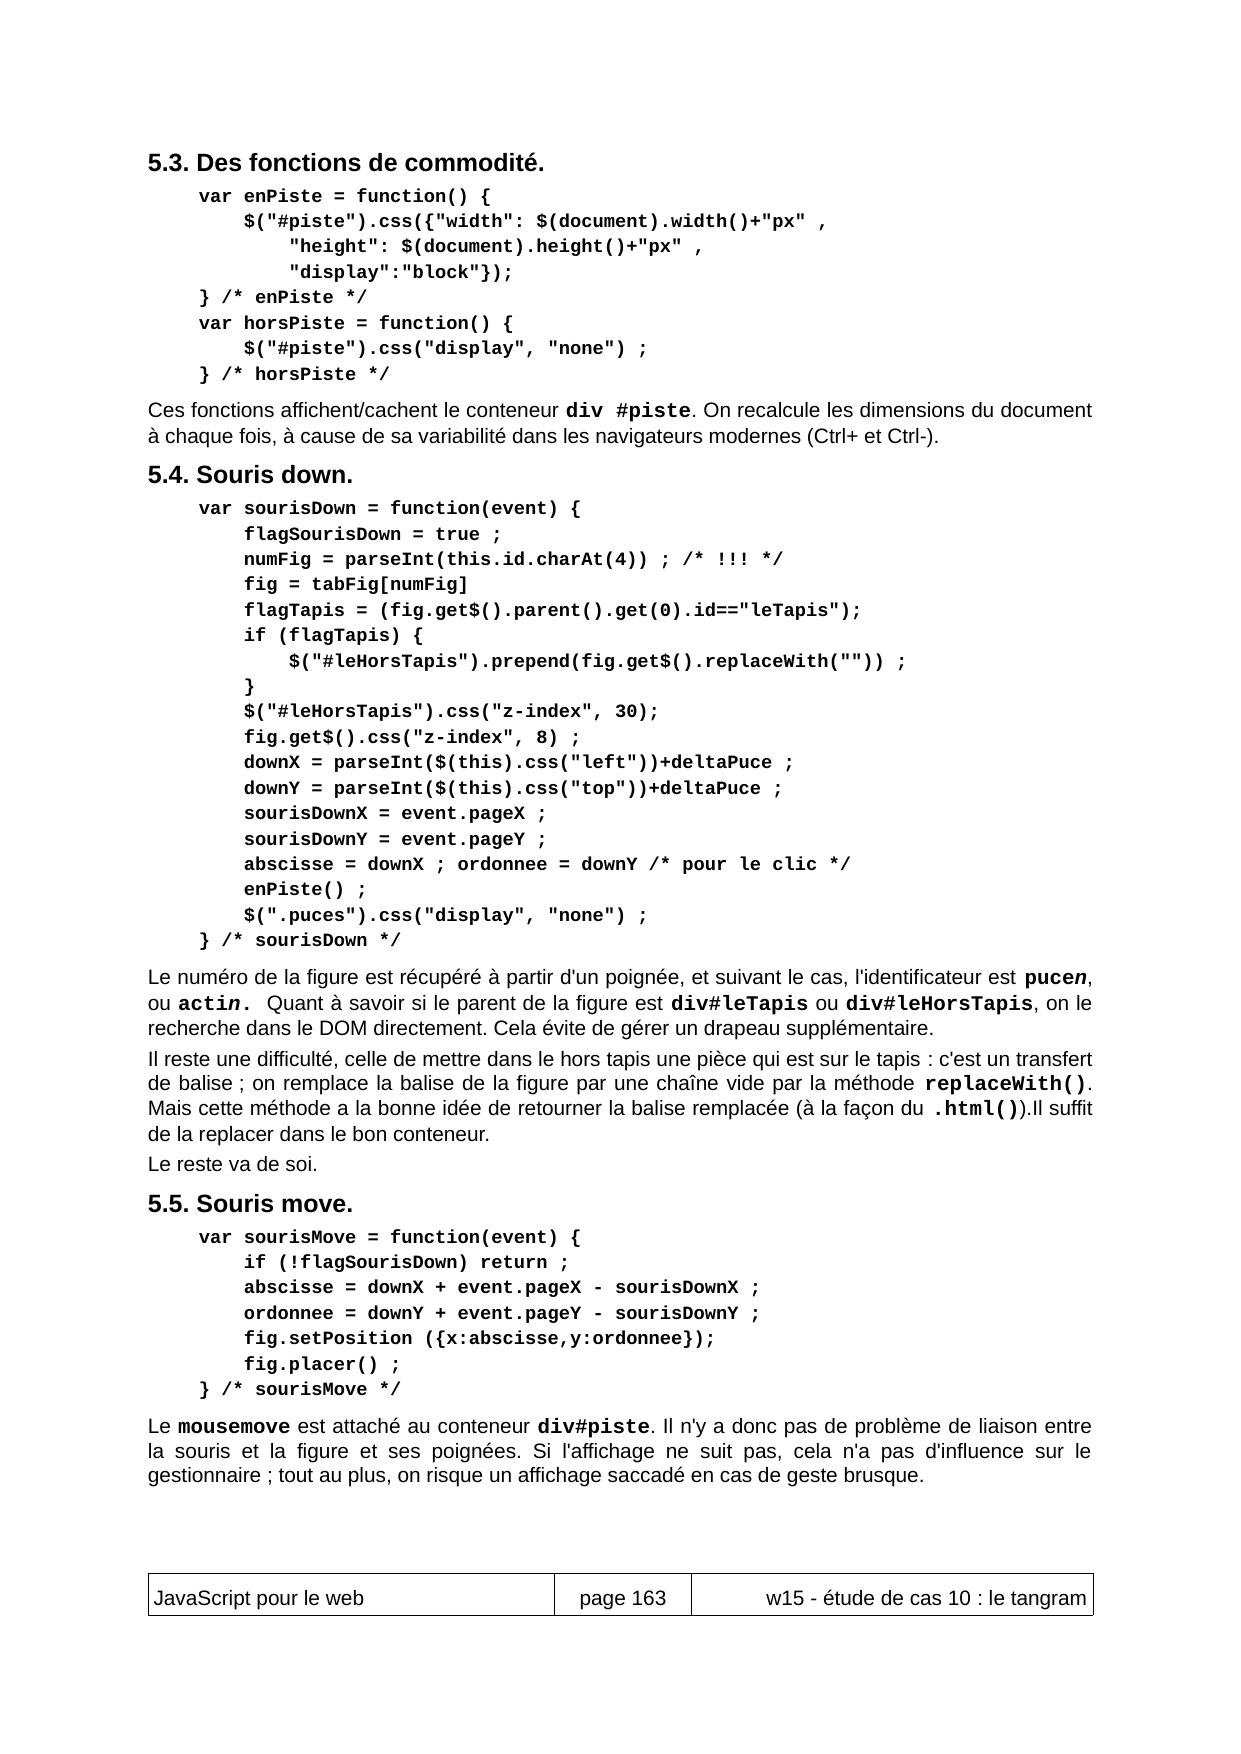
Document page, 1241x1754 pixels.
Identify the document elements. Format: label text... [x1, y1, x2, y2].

subtitle 5.3. Des fonctions de commodité. [148, 148, 1093, 176]
text Ces fonctions affichent/cachent le conteneur div #piste. On recalcule les dimensions du document à chaque fois, à cause de sa variabilité dans les navigateurs modernes (Ctrl+ et Ctrl-). [148, 398, 1093, 448]
text "display":"block"}); [148, 257, 1093, 282]
text Il reste une difficulté, celle de mettre dans le hors tapis une pièce qui est sur le tapis : c'est un transfert de balise ; on remplace la balise de la figure par une chaîne vide par la méthode replaceWith(). Mais cette méthode a la bonne idée de retourner la balise remplacée (à la façon du .html()).Il suffit de la replacer dans le bon conteneur. [148, 1046, 1093, 1146]
text fig.setPosition ({x:abscisse,y:ordonnee}); [148, 1323, 1093, 1349]
text if (flagTapis) { [148, 620, 1093, 646]
text fig = tabFig[numFig] [148, 569, 1093, 595]
text } /* sourisMove */ [148, 1374, 1093, 1407]
text if (!flagSourisDown) return ; [148, 1247, 1093, 1272]
text downX = parseInt($(this).css("left"))+deltaPuce ; [148, 747, 1093, 773]
text Le mousemove est attaché au conteneur div#piste. Il n'y a donc pas de problème de liaison entre la souris et la figure et ses poignées. Si l'affichage ne suit pas, cela n'a pas d'influence sur le gestionnaire ; tout au plus, on risque un affichage saccadé en cas de geste brusque. [148, 1413, 1093, 1487]
text $(".puces").css("display", "none") ; [148, 900, 1093, 925]
text Le reste va de soi. [148, 1152, 1093, 1176]
text numFig = parseInt(this.id.charAt(4)) ; /* !!! */ [148, 544, 1093, 569]
text } /* horsPiste */ [148, 358, 1093, 392]
text fig.placer() ; [148, 1349, 1093, 1374]
text enPiste() ; [148, 874, 1093, 900]
text abscisse = downX ; ordonnee = downY /* pour le clic */ [148, 849, 1093, 874]
text Le numéro de la figure est récupéré à partir d'un poignée, et suivant le cas, l'identificateur est pucen, ou actin. Quant à savoir si le parent de la figure est div#leTapis ou div#leHorsTapis, on le recherche dans le DOM directement. Cela évite de gérer un drapeau supplémentaire. [148, 964, 1093, 1040]
text sourisDownY = event.pageY ; [148, 823, 1093, 849]
text sourisDownX = event.pageX ; [148, 798, 1093, 823]
text $("#leHorsTapis").prepend(fig.get$().replaceWith("")) ; [148, 646, 1093, 671]
text $("#piste").css("display", "none") ; [148, 333, 1093, 358]
text $("#piste").css({"width": $(document).width()+"px" , [148, 206, 1093, 231]
subtitle 5.4. Souris down. [148, 460, 1093, 489]
text var sourisMove = function(event) { [148, 1222, 1093, 1247]
text downY = parseInt($(this).css("top"))+deltaPuce ; [148, 773, 1093, 798]
text fig.get$().css("z-index", 8) ; [148, 722, 1093, 747]
text var sourisDown = function(event) { [148, 493, 1093, 518]
text } /* sourisDown */ [148, 925, 1093, 958]
text var horsPiste = function() { [148, 308, 1093, 333]
subtitle 5.5. Souris move. [148, 1189, 1093, 1217]
text $("#leHorsTapis").css("z-index", 30); [148, 696, 1093, 722]
text "height": $(document).height()+"px" , [148, 231, 1093, 257]
text } /* enPiste */ [148, 282, 1093, 308]
text flagSourisDown = true ; [148, 518, 1093, 544]
text flagTapis = (fig.get$().parent().get(0).id=="leTapis"); [148, 595, 1093, 620]
text abscisse = downX + event.pageX - sourisDownX ; [148, 1272, 1093, 1298]
text var enPiste = function() { [148, 181, 1093, 206]
text } [148, 671, 1093, 696]
text ordonnee = downY + event.pageY - sourisDownY ; [148, 1298, 1093, 1323]
